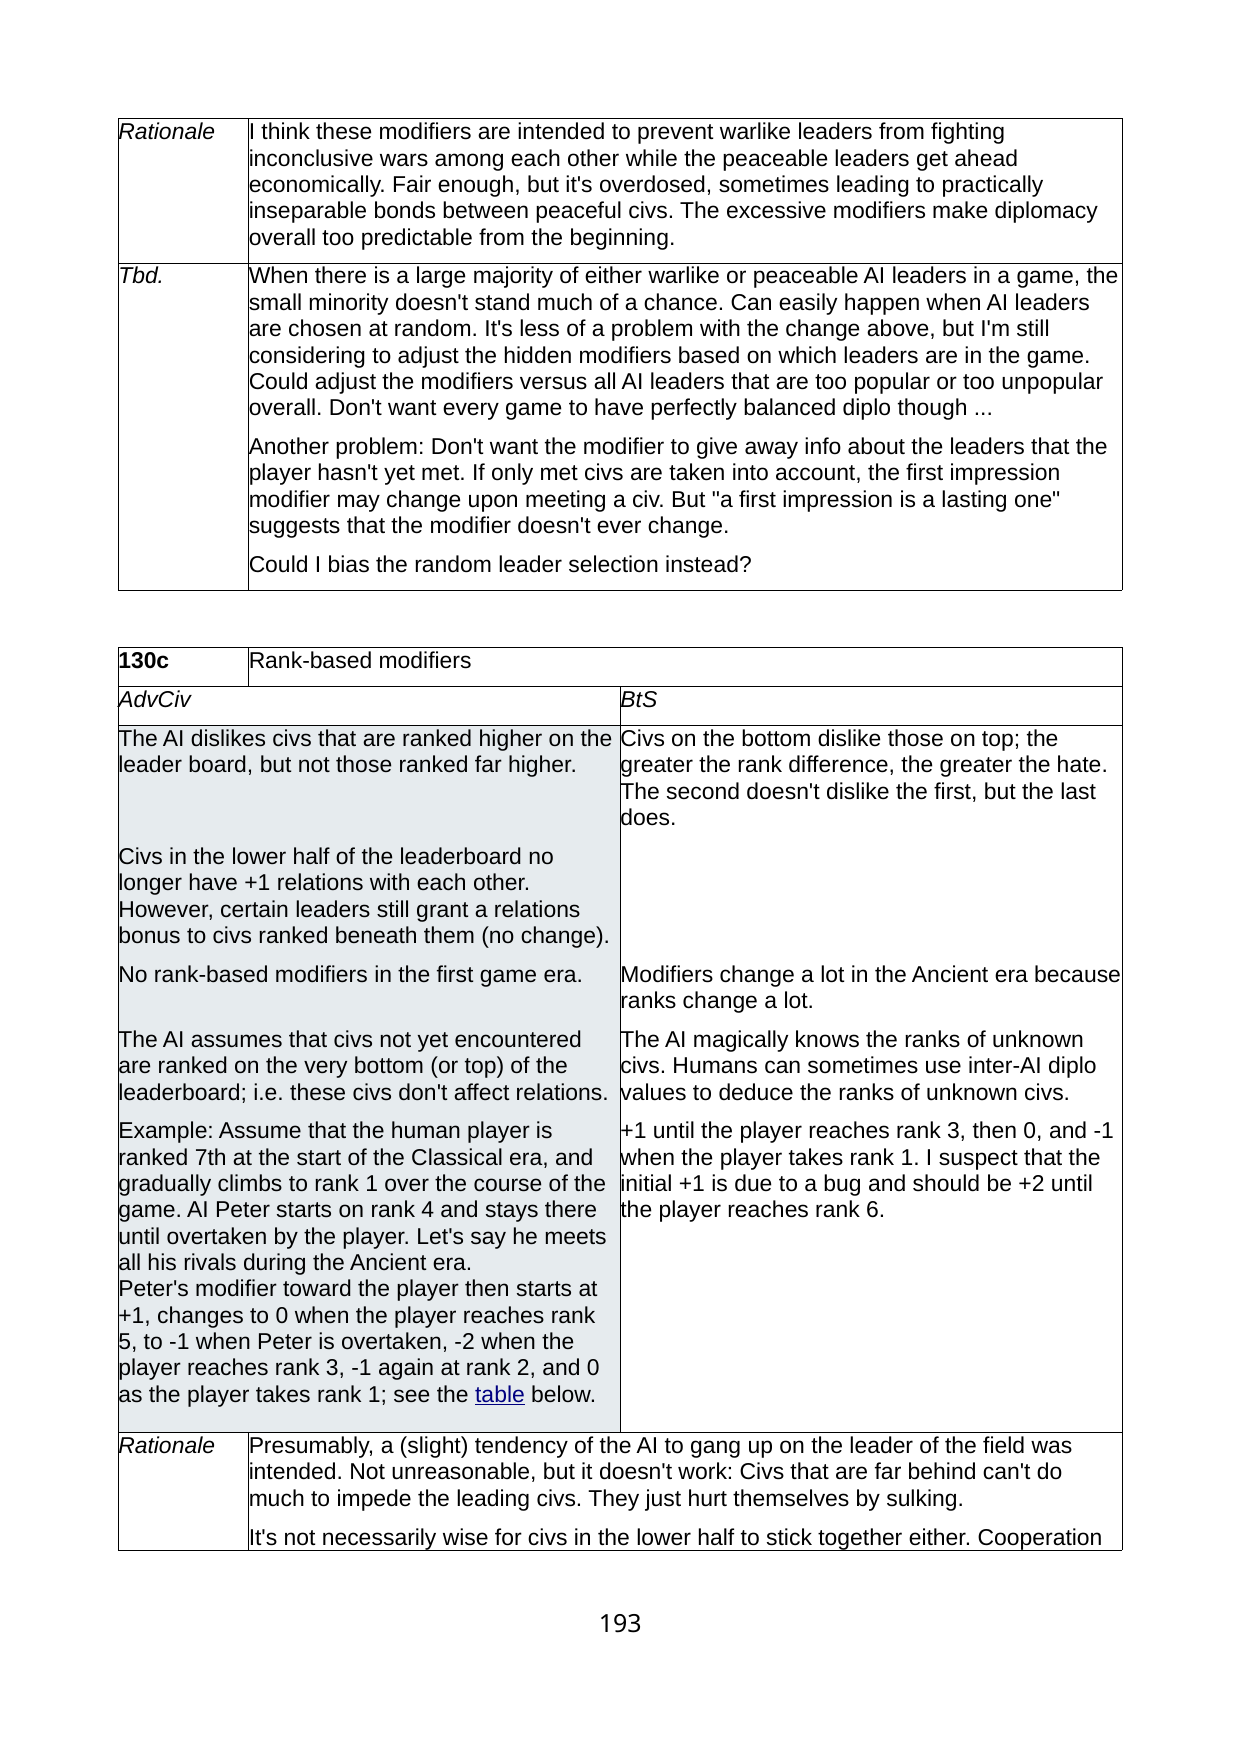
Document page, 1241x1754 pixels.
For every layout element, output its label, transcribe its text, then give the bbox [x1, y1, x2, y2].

table_cell When there is a large majority of either warlike or peaceable AI leaders in a game, the small minority doesn't stand much of a chance. Can easily happen when AI leaders are chosen at random. It's less of a problem with the change above, but I'm still considering to adjust the hidden modifiers based on which leaders are in the game. Could adjust the modifiers versus all AI leaders that are too popular or too unpopular overall. Don't want every game to have perfectly balanced diplo though ... Another problem: Don't want the modifier to give away info about the leaders that the player hasn't yet met. If only met civs are taken into account, the first impression modifier may change upon meeting a civ. But "a first impression is a lasting one" suggests that the modifier doesn't ever change. Could I bias the random leader selection instead? [249, 264, 1122, 589]
table_cell Civs on the bottom dislike those on top; the greater the rank difference, the greater the hate. The second doesn't dislike the first, but the last does. Modifiers change a lot in the Ancient era because ranks change a lot. The AI magically knows the ranks of unknown civs. Humans can sometimes use inter-AI diplo values to deduce the ranks of unknown civs. +1 until the player reaches rank 3, then 0, and -1 when the player takes rank 1. I suspect that the initial +1 is due to a bug and should be +2 until the player reaches rank 6. [621, 726, 1122, 1432]
table_header Rank-based modifiers [249, 648, 1122, 686]
table_cell Rationale [119, 119, 248, 262]
table_cell Rationale [119, 1433, 248, 1550]
table_cell Tbd. [119, 264, 248, 589]
table_cell The AI dislikes civs that are ranked higher on the leader board, but not those ranked far higher. Civs in the lower half of the leaderboard no longer have +1 relations with each other. However, certain leaders still grant a relations bonus to civs ranked beneath them (no change). No rank-based modifiers in the first game era. The AI assumes that civs not yet encountered are ranked on the very bottom (or top) of the leaderboard; i.e. these civs don't affect relations. Example: Assume that the human player is ranked 7th at the start of the Classical era, and gradually climbs to rank 1 over the course of the game. AI Peter starts on rank 4 and stays there until overtaken by the player. Let's say he meets all his rivals during the Ancient era. Peter's modifier toward the player then starts at +1, changes to 0 when the player reaches rank 5, to -1 when Peter is overtaken, -2 when the player reaches rank 3, -1 again at rank 2, and 0 as the player takes rank 1; see the table below. [119, 726, 620, 1432]
table_cell I think these modifiers are intended to prevent warlike leaders from fighting inconclusive wars among each other while the peaceable leaders get ahead economically. Fair enough, but it's overdosed, sometimes leading to practically inseparable bonds between peaceful civs. The excessive modifiers make diplomacy overall too predictable from the beginning. [249, 119, 1122, 262]
table_cell Presumably, a (slight) tendency of the AI to gang up on the leader of the field was intended. Not unreasonable, but it doesn't work: Civs that are far behind can't do much to impede the leading civs. They just hurt themselves by sulking. It's not necessarily wise for civs in the lower half to stick together either. Cooperation [249, 1433, 1122, 1550]
table_header 130c [119, 648, 248, 686]
table_cell AdvCiv [119, 687, 620, 725]
table_cell BtS [621, 687, 1122, 725]
